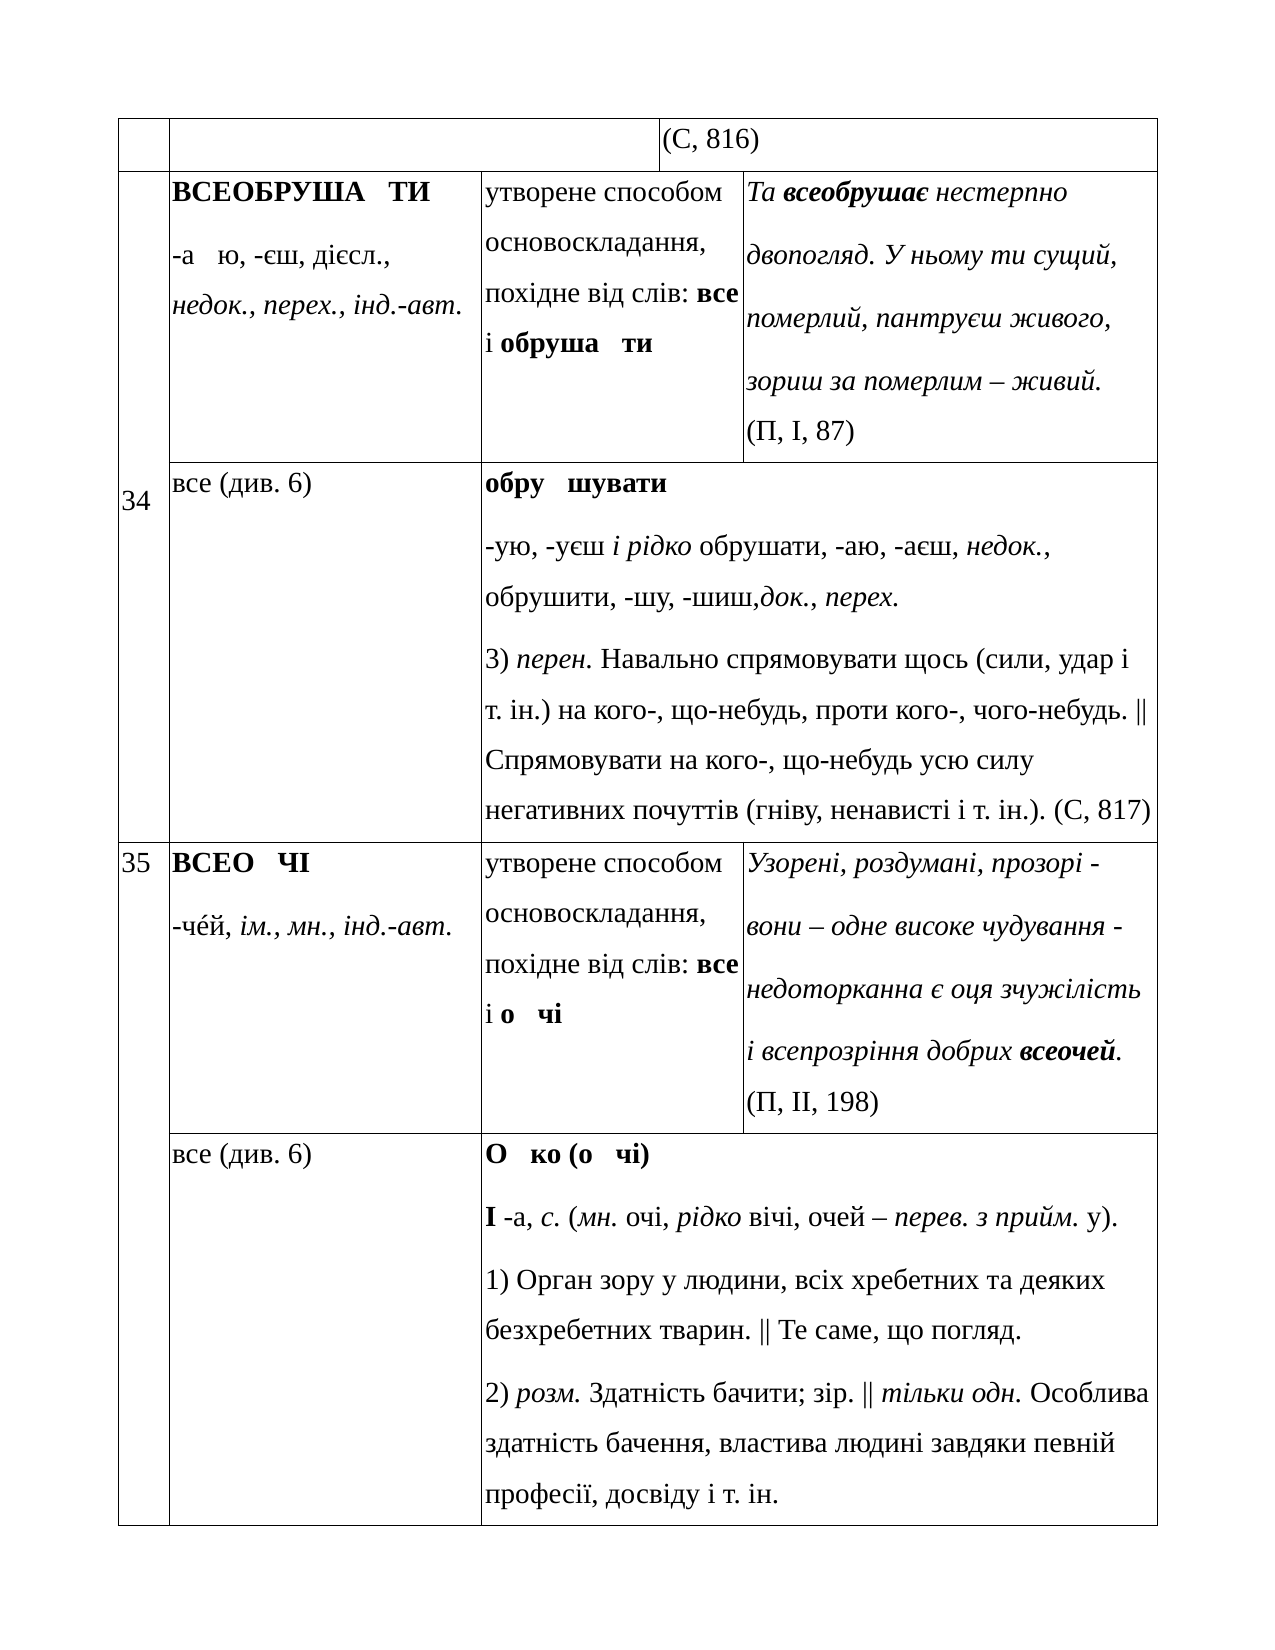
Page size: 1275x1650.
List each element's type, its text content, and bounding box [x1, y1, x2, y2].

table_cell ВсеобрушАти -аю, -єш, дієсл., недок., перех., інд.-авт. [170, 172, 481, 462]
table_cell утворене способом основоскладання, похідне від слів: все і обрушати [482, 172, 743, 462]
table_cell [170, 119, 659, 171]
table_cell все (див. 6) [170, 1134, 481, 1525]
table_cell 35 [119, 843, 169, 1525]
table_cell все (див. 6) [170, 463, 481, 842]
table_cell (С, 816) [660, 119, 1157, 171]
table_cell обрушувати -ую, -уєш і рідко обрушати, -аю, -аєш, недок., обрушити, -шу, -шиш,док., перех. 3) перен. Навально спрямовувати щось (сили, удар і т. ін.) на кого-, що-небудь, проти кого-, чого-небудь. || Спрямовувати на кого-, що-небудь усю силу негативних почуттів (гніву, ненависті і т. ін.). (С, 817) [482, 463, 1157, 842]
table_cell 34 [119, 172, 169, 842]
table_cell утворене способом основоскладання, похідне від слів: все і очі [482, 843, 743, 1133]
table_cell Та всеобрушає нестерпно двопогляд. У ньому ти сущий, померлий, пантруєш живого, зориш за померлим – живий. (П, І, 87) [744, 172, 1157, 462]
table_cell [119, 119, 169, 171]
table_cell Узорені, роздумані, прозорі - вони – одне високе чудування - недоторканна є оця зчужілість і всепрозріння добрих всеочей. (П, ІІ, 198) [744, 843, 1157, 1133]
table_cell Око (очі) I -а, с. (мн. очі, рідко вічі, очей – перев. з прийм. у). 1) Орган зору у людини, всіх хребетних та деяких безхребетних тварин. || Те саме, що погляд. 2) розм. Здатність бачити; зір. || тільки одн. Особлива здатність бачення, властива людині завдяки певній професії, досвіду і т. ін. [482, 1134, 1157, 1525]
table_cell ВсеОчі -чéй, ім., мн., інд.-авт. [170, 843, 481, 1133]
